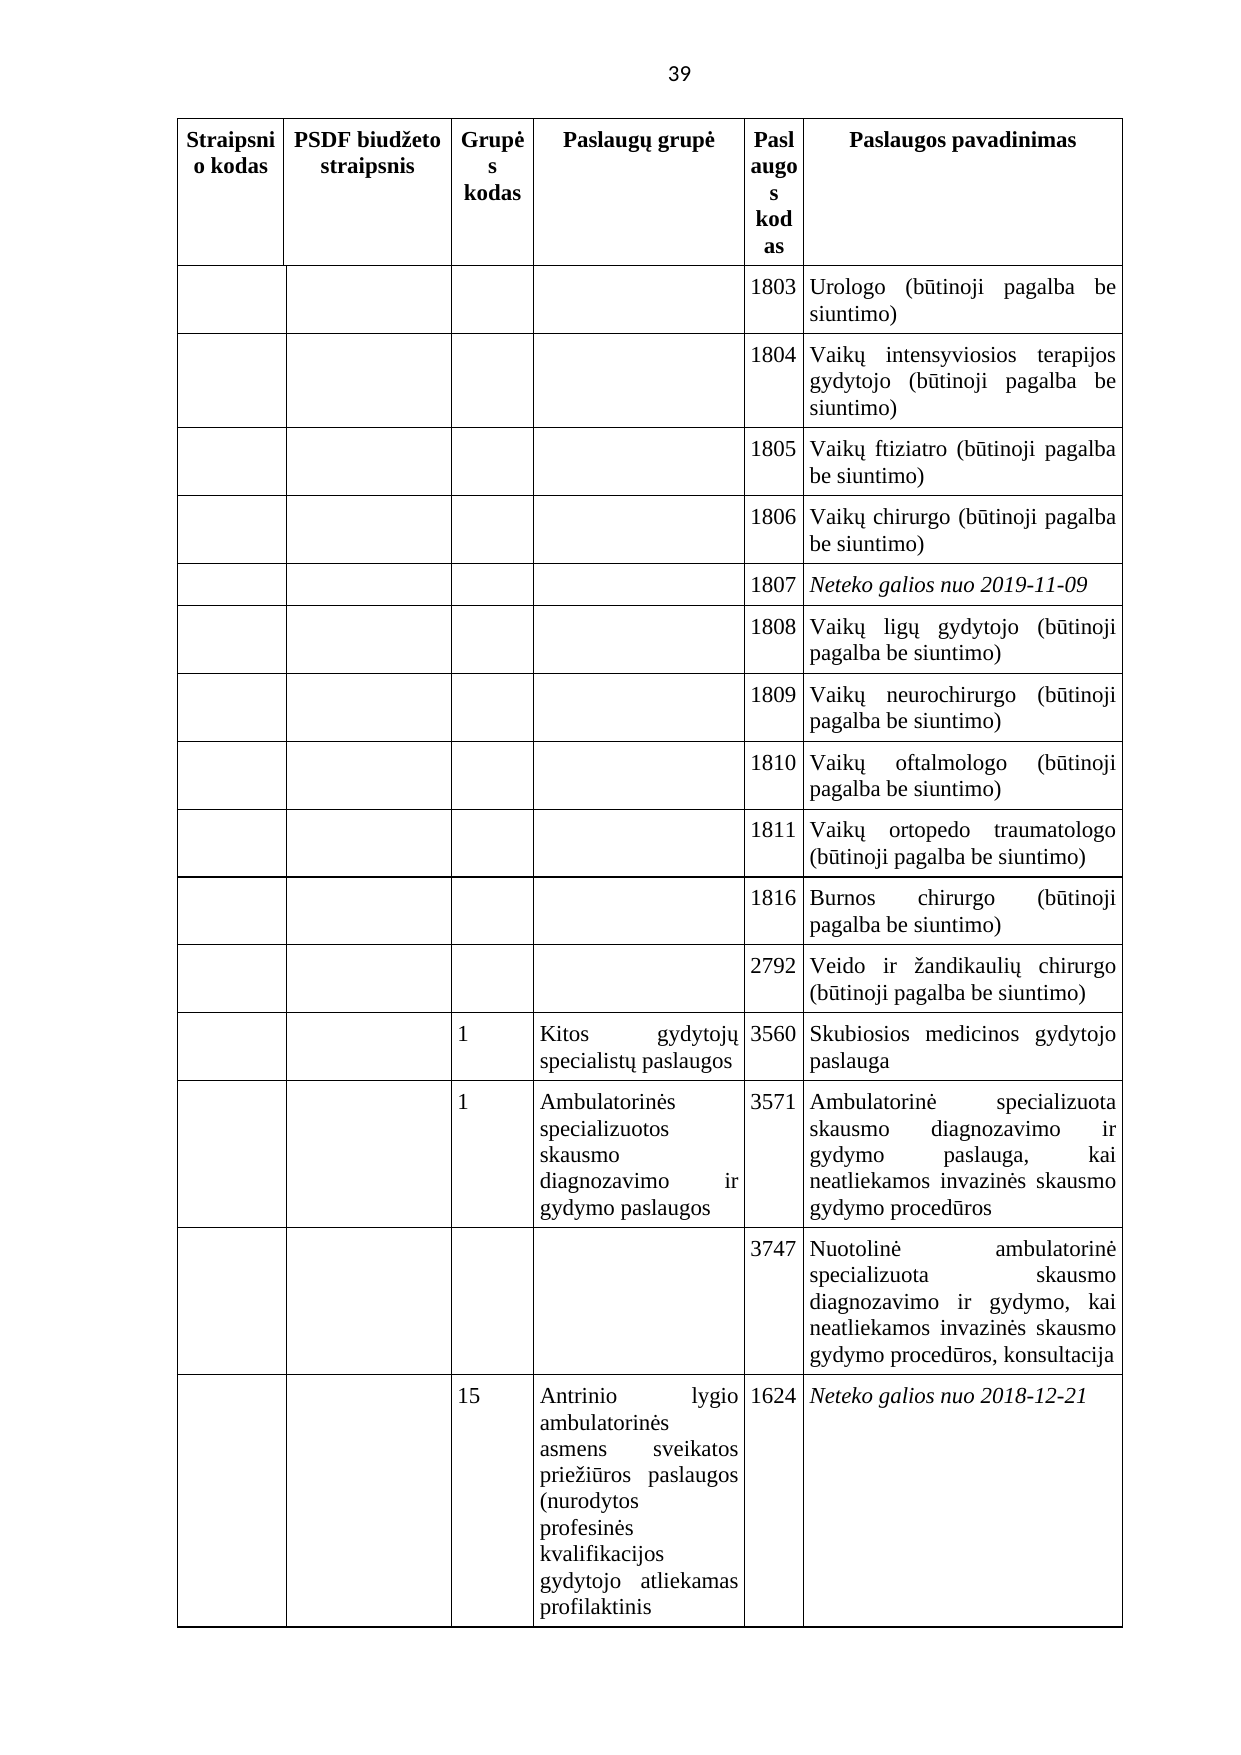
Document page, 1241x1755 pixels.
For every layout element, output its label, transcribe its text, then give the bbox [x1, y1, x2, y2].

table_cell [178, 428, 286, 495]
table_cell [287, 334, 451, 427]
table_cell [534, 606, 744, 673]
table_cell [287, 1228, 451, 1374]
table_cell [178, 266, 286, 333]
table_cell 3560 [745, 1013, 803, 1080]
table_cell [178, 945, 286, 1012]
table_cell [534, 742, 744, 808]
table_cell Vaikų oftalmologo (būtinoji pagalba be siuntimo) [804, 742, 1122, 808]
table_cell Skubiosios medicinos gydytojo paslauga [804, 1013, 1122, 1080]
table_cell 1810 [745, 742, 803, 808]
table_cell Neteko galios nuo 2018-12-21 [804, 1375, 1122, 1626]
table_cell 1805 [745, 428, 803, 495]
table_cell 3571 [745, 1081, 803, 1227]
table_cell [452, 742, 533, 808]
table_cell [534, 1228, 744, 1374]
table_cell Veido ir žandikaulių chirurgo (būtinoji pagalba be siuntimo) [804, 945, 1122, 1012]
table_cell Vaikų ftiziatro (būtinoji pagalba be siuntimo) [804, 428, 1122, 495]
table_cell [178, 606, 286, 673]
table_cell Burnos chirurgo (būtinoji pagalba be siuntimo) [804, 878, 1122, 944]
table_cell 1806 [745, 496, 803, 563]
table_cell [178, 878, 286, 944]
table_cell [534, 334, 744, 427]
table_cell 1 [452, 1081, 533, 1227]
table_cell [287, 1081, 451, 1227]
table_cell [287, 428, 451, 495]
table_cell [452, 606, 533, 673]
table_cell [178, 1375, 286, 1626]
table_cell [287, 945, 451, 1012]
table_cell [287, 810, 451, 876]
table_cell [452, 810, 533, 876]
table_cell [534, 496, 744, 563]
table_cell [287, 878, 451, 944]
table_cell Ambulatorinės specializuotos skausmo diagnozavimo ir gydymo paslaugos [534, 1081, 744, 1227]
table_cell [534, 810, 744, 876]
table_cell [178, 564, 286, 605]
table_cell [452, 674, 533, 741]
table_cell [287, 1375, 451, 1626]
table_cell 1804 [745, 334, 803, 427]
table_cell [534, 878, 744, 944]
table_cell 1808 [745, 606, 803, 673]
table_cell [178, 1081, 286, 1227]
table_cell 3747 [745, 1228, 803, 1374]
table_cell [287, 1013, 451, 1080]
table_cell [287, 742, 451, 808]
table_cell [534, 674, 744, 741]
table_header Paslaugos pavadinimas [804, 119, 1122, 265]
table_cell [287, 496, 451, 563]
table_header Paslaugos kodas [745, 119, 803, 265]
table_header PSDF biudžeto straipsnis [284, 119, 451, 265]
table_header Paslaugų grupė [534, 119, 744, 265]
table_cell Urologo (būtinoji pagalba be siuntimo) [804, 266, 1122, 333]
table_cell Antrinio lygio ambulatorinės asmens sveikatos priežiūros paslaugos (nurodytos profesinės kvalifikacijos gydytojo atliekamas profilaktinis [534, 1375, 744, 1626]
table_cell [534, 564, 744, 605]
table_header Grupės kodas [452, 119, 533, 265]
table_cell [287, 564, 451, 605]
table_cell Ambulatorinė specializuota skausmo diagnozavimo ir gydymo paslauga, kai neatliekamos invazinės skausmo gydymo procedūros [804, 1081, 1122, 1227]
table_cell [178, 810, 286, 876]
table_cell [534, 266, 744, 333]
table_cell [178, 334, 286, 427]
table_cell Nuotolinė ambulatorinė specializuota skausmo diagnozavimo ir gydymo, kai neatliekamos invazinės skausmo gydymo procedūros, konsultacija [804, 1228, 1122, 1374]
table_cell [178, 742, 286, 808]
table_cell [534, 428, 744, 495]
table_cell [452, 564, 533, 605]
table_cell [452, 334, 533, 427]
table_cell 2792 [745, 945, 803, 1012]
table_cell [452, 945, 533, 1012]
table_cell [178, 1013, 286, 1080]
table_cell Vaikų chirurgo (būtinoji pagalba be siuntimo) [804, 496, 1122, 563]
table_cell [178, 496, 286, 563]
table_cell [178, 1228, 286, 1374]
table_cell Kitos gydytojų specialistų paslaugos [534, 1013, 744, 1080]
table_cell Vaikų neurochirurgo (būtinoji pagalba be siuntimo) [804, 674, 1122, 741]
table_cell 1 [452, 1013, 533, 1080]
table_cell 1803 [745, 266, 803, 333]
table_cell [178, 674, 286, 741]
table_cell Vaikų ortopedo traumatologo (būtinoji pagalba be siuntimo) [804, 810, 1122, 876]
table_cell [452, 428, 533, 495]
table_cell [452, 496, 533, 563]
table_cell [452, 878, 533, 944]
table_cell [452, 1228, 533, 1374]
table_cell [452, 266, 533, 333]
table_cell 15 [452, 1375, 533, 1626]
table_cell Neteko galios nuo 2019-11-09 [804, 564, 1122, 605]
table_cell 1807 [745, 564, 803, 605]
table_header Straipsnio kodas [178, 119, 283, 265]
table_cell [534, 945, 744, 1012]
table_cell 1811 [745, 810, 803, 876]
table_cell 1809 [745, 674, 803, 741]
table_cell [287, 674, 451, 741]
table_cell Vaikų ligų gydytojo (būtinoji pagalba be siuntimo) [804, 606, 1122, 673]
table_cell [287, 266, 451, 333]
table_cell 1816 [745, 878, 803, 944]
table_cell 1624 [745, 1375, 803, 1626]
table_cell [287, 606, 451, 673]
table_cell Vaikų intensyviosios terapijos gydytojo (būtinoji pagalba be siuntimo) [804, 334, 1122, 427]
